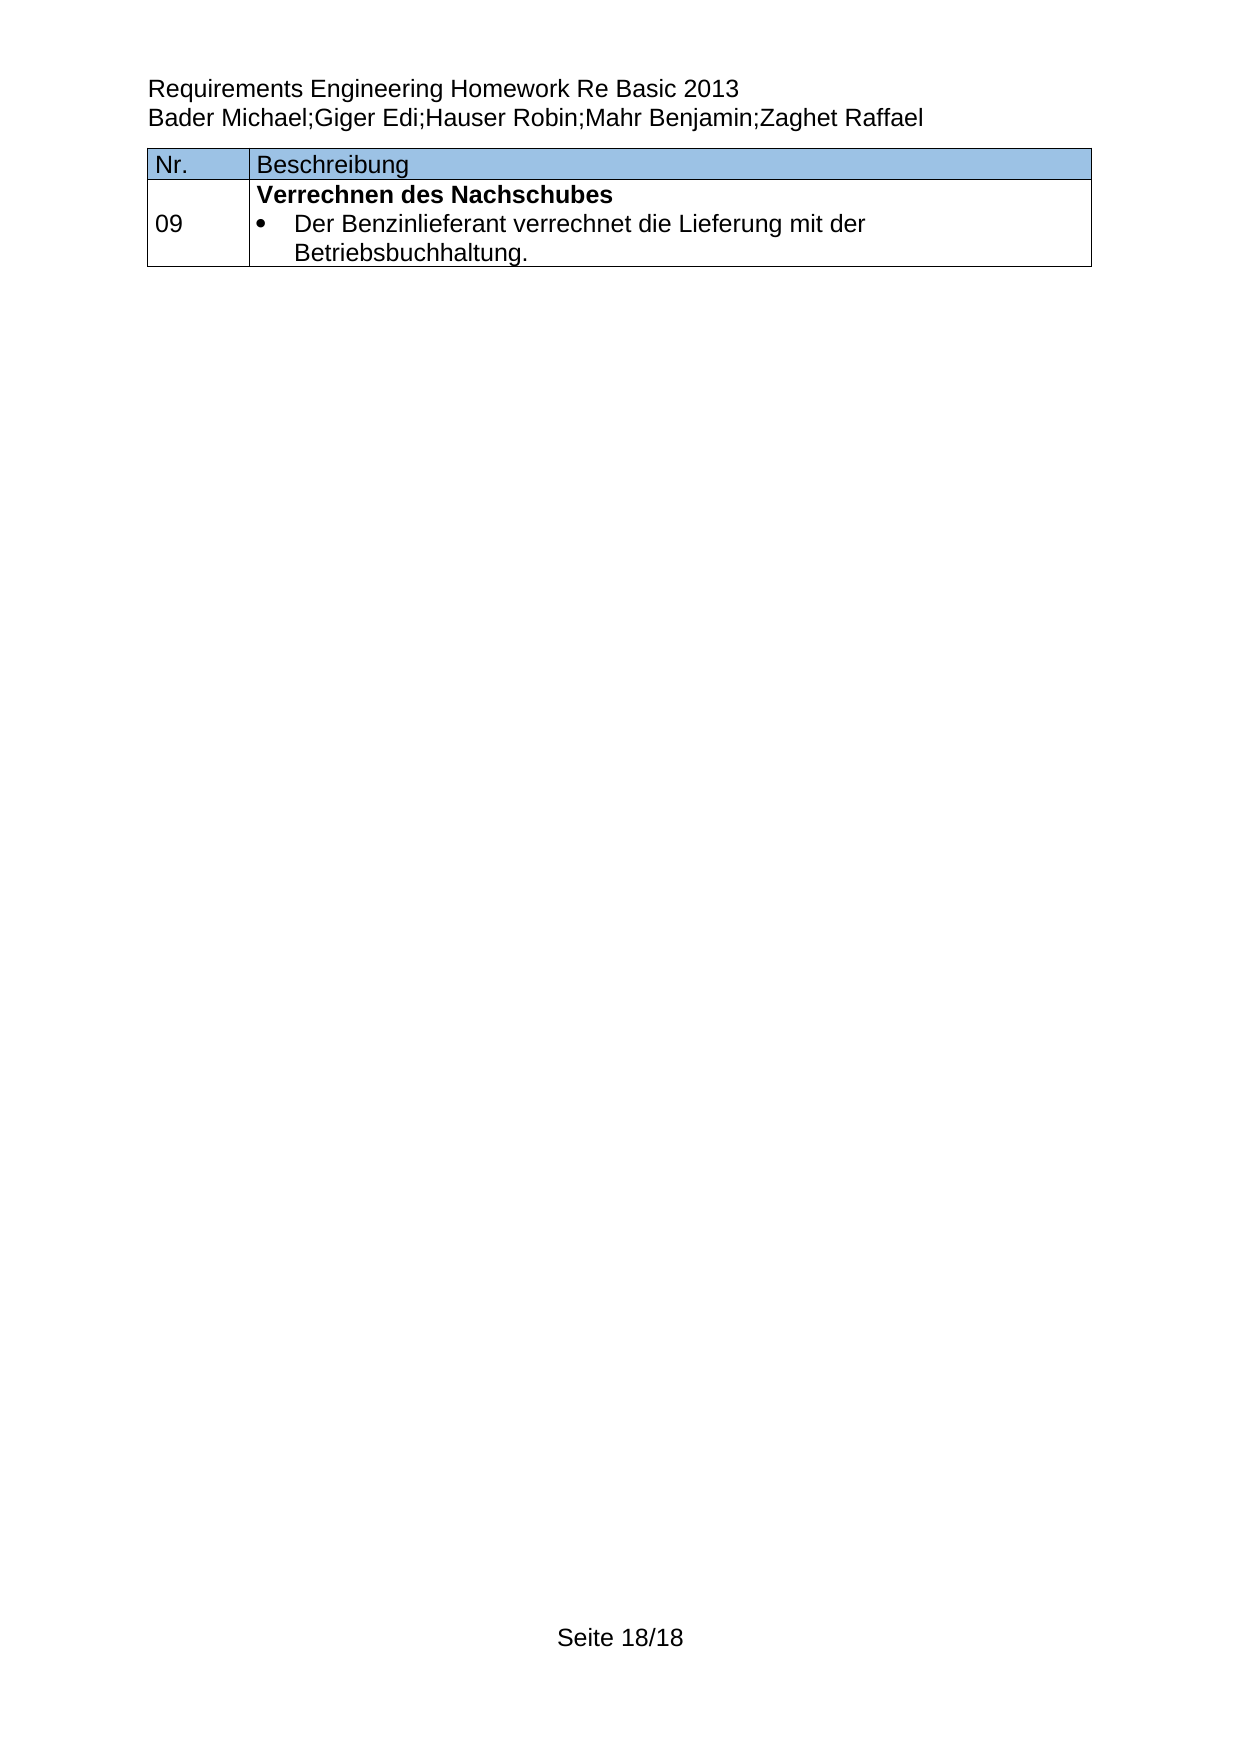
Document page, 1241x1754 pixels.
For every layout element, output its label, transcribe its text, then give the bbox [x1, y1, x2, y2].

table_cell 09 [148, 180, 249, 266]
table_cell Verrechnen des Nachschubes Der Benzinlieferant verrechnet die Lieferung mit der Betriebsbuchhaltung. [250, 180, 1091, 266]
table_header Nr. [148, 149, 249, 179]
table_header Beschreibung [250, 149, 1091, 179]
